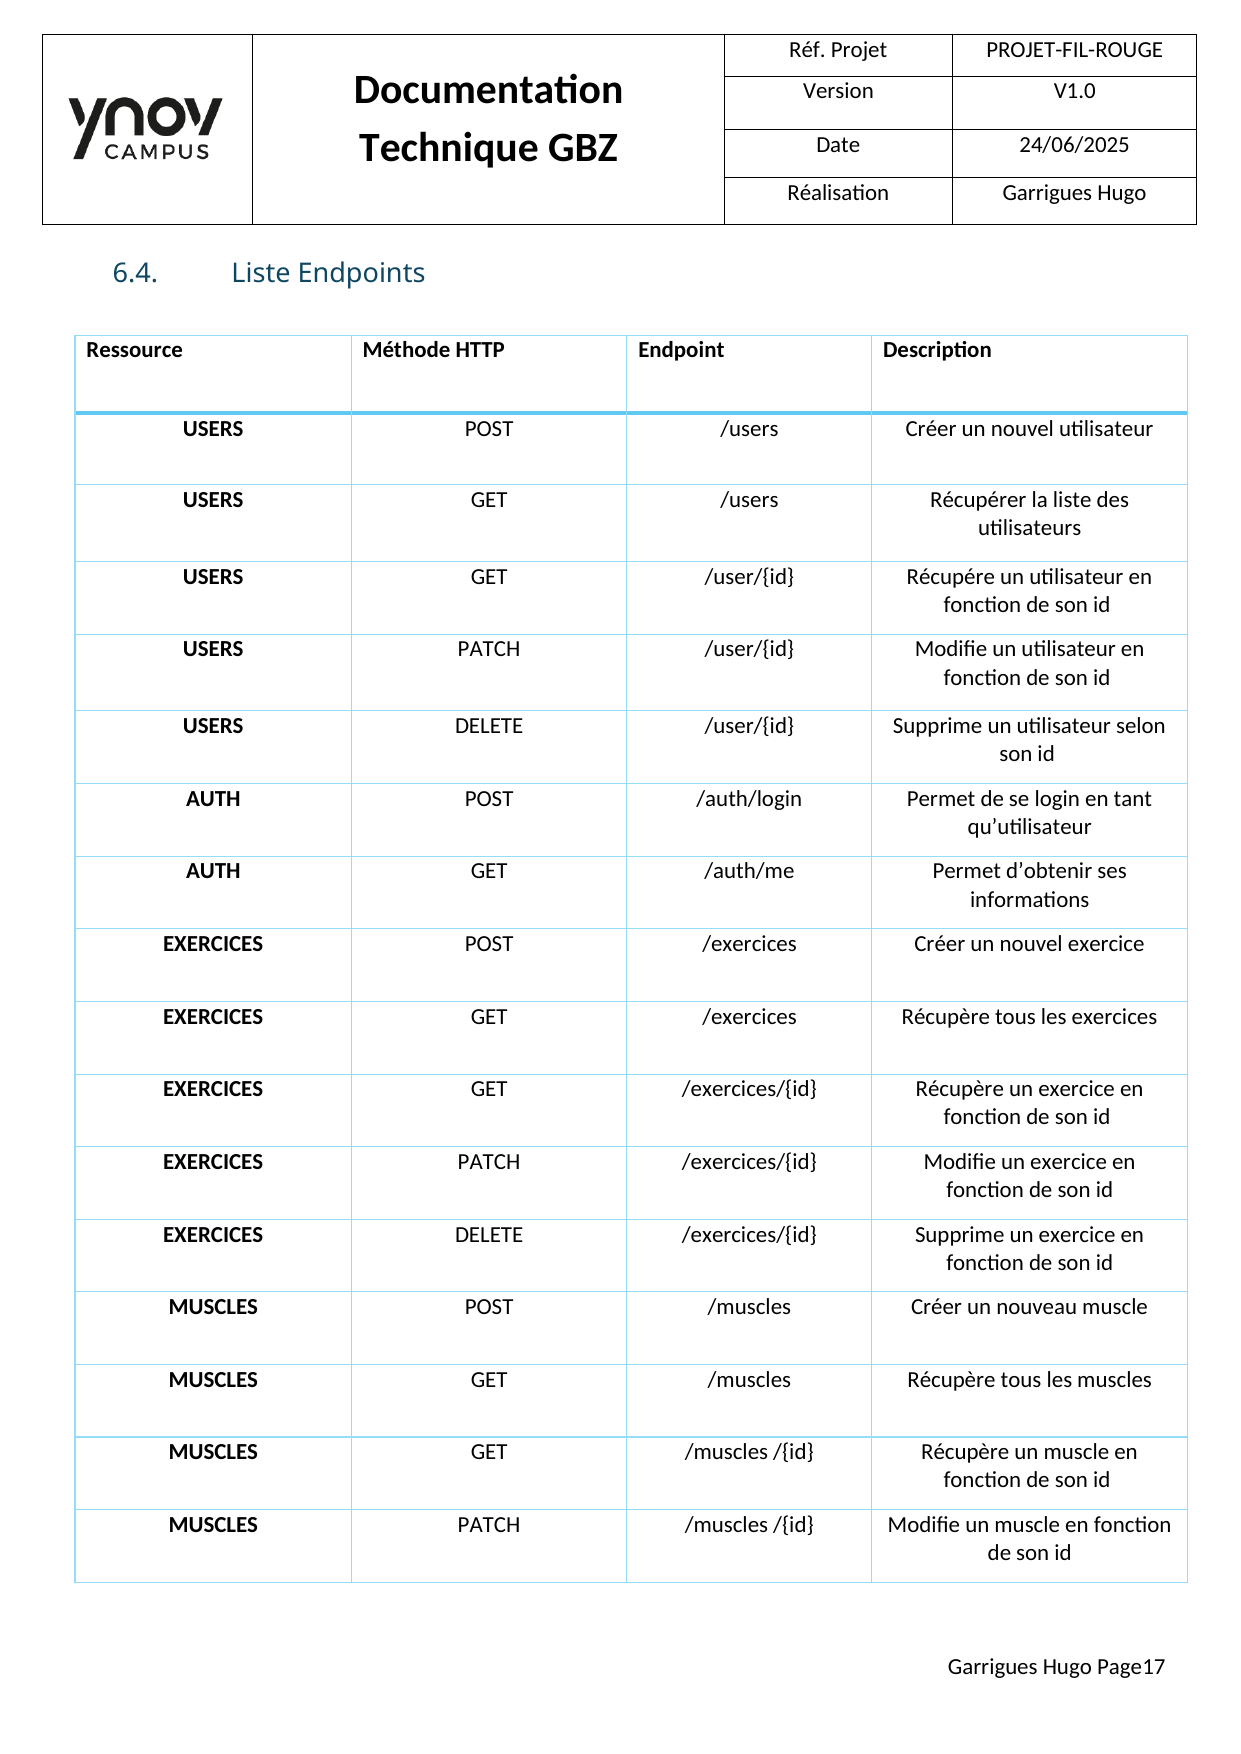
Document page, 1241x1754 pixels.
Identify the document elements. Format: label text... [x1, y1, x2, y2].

table_cell GET [352, 1002, 626, 1073]
table_cell USERS [76, 711, 351, 783]
table_cell GET [352, 485, 626, 561]
table_cell Permet de se login en tant qu’utilisateur [872, 784, 1187, 856]
table_cell POST [352, 929, 626, 1001]
table_cell /user/{id} [627, 635, 871, 710]
table_cell Modifie un exercice en fonction de son id [872, 1147, 1187, 1219]
table_cell GET [352, 857, 626, 928]
table_cell Supprime un utilisateur selon son id [872, 711, 1187, 783]
table_header Ressource [76, 336, 351, 411]
table_cell EXERCICES [76, 1002, 351, 1073]
table_cell Permet d’obtenir ses informations [872, 857, 1187, 928]
table_cell MUSCLES [76, 1292, 351, 1364]
table_cell GET [352, 562, 626, 633]
table_cell /exercices/{id} [627, 1220, 871, 1291]
table_cell USERS [76, 635, 351, 710]
table_header Méthode HTTP [352, 336, 626, 411]
table_cell /exercices [627, 1002, 871, 1073]
table_cell GET [352, 1438, 626, 1509]
table_cell PATCH [352, 1510, 626, 1582]
table_cell USERS [76, 485, 351, 561]
table_cell Supprime un exercice en fonction de son id [872, 1220, 1187, 1291]
table_cell Récupére un utilisateur en fonction de son id [872, 562, 1187, 633]
table_cell /auth/login [627, 784, 871, 856]
table_cell /exercices/{id} [627, 1147, 871, 1219]
table_cell Créer un nouvel exercice [872, 929, 1187, 1001]
table_cell DELETE [352, 1220, 626, 1291]
table_cell AUTH [76, 857, 351, 928]
table_cell /muscles [627, 1365, 871, 1436]
table_cell /users [627, 485, 871, 561]
table_cell USERS [76, 415, 351, 484]
table_cell MUSCLES [76, 1510, 351, 1582]
table_cell Modifie un utilisateur en fonction de son id [872, 635, 1187, 710]
table_cell PATCH [352, 635, 626, 710]
table_cell POST [352, 1292, 626, 1364]
table_cell /auth/me [627, 857, 871, 928]
table_cell Récupère un exercice en fonction de son id [872, 1075, 1187, 1146]
table_cell /muscles [627, 1292, 871, 1364]
list Liste Endpoints [112, 253, 1165, 290]
table_cell MUSCLES [76, 1365, 351, 1436]
table_cell Récupère tous les muscles [872, 1365, 1187, 1436]
table_cell POST [352, 784, 626, 856]
table_cell GET [352, 1365, 626, 1436]
table_cell /exercices [627, 929, 871, 1001]
table_cell GET [352, 1075, 626, 1146]
table_cell /user/{id} [627, 711, 871, 783]
table_cell EXERCICES [76, 1147, 351, 1219]
table_cell Récupère un muscle en fonction de son id [872, 1438, 1187, 1509]
table_cell /muscles /{id} [627, 1510, 871, 1582]
table_cell /users [627, 415, 871, 484]
table_cell DELETE [352, 711, 626, 783]
table_cell Récupère tous les exercices [872, 1002, 1187, 1073]
table_cell POST [352, 415, 626, 484]
table_cell /muscles /{id} [627, 1438, 871, 1509]
table_header Description [872, 336, 1187, 411]
table_cell PATCH [352, 1147, 626, 1219]
table_cell Créer un nouveau muscle [872, 1292, 1187, 1364]
table_cell Modifie un muscle en fonction de son id [872, 1510, 1187, 1582]
table_cell USERS [76, 562, 351, 633]
table_cell /exercices/{id} [627, 1075, 871, 1146]
table_cell /user/{id} [627, 562, 871, 633]
table_cell EXERCICES [76, 1220, 351, 1291]
table_cell Récupérer la liste des utilisateurs [872, 485, 1187, 561]
table_cell AUTH [76, 784, 351, 856]
table_cell EXERCICES [76, 929, 351, 1001]
table_header Endpoint [627, 336, 871, 411]
table_cell Créer un nouvel utilisateur [872, 415, 1187, 484]
table_cell EXERCICES [76, 1075, 351, 1146]
table_cell MUSCLES [76, 1438, 351, 1509]
